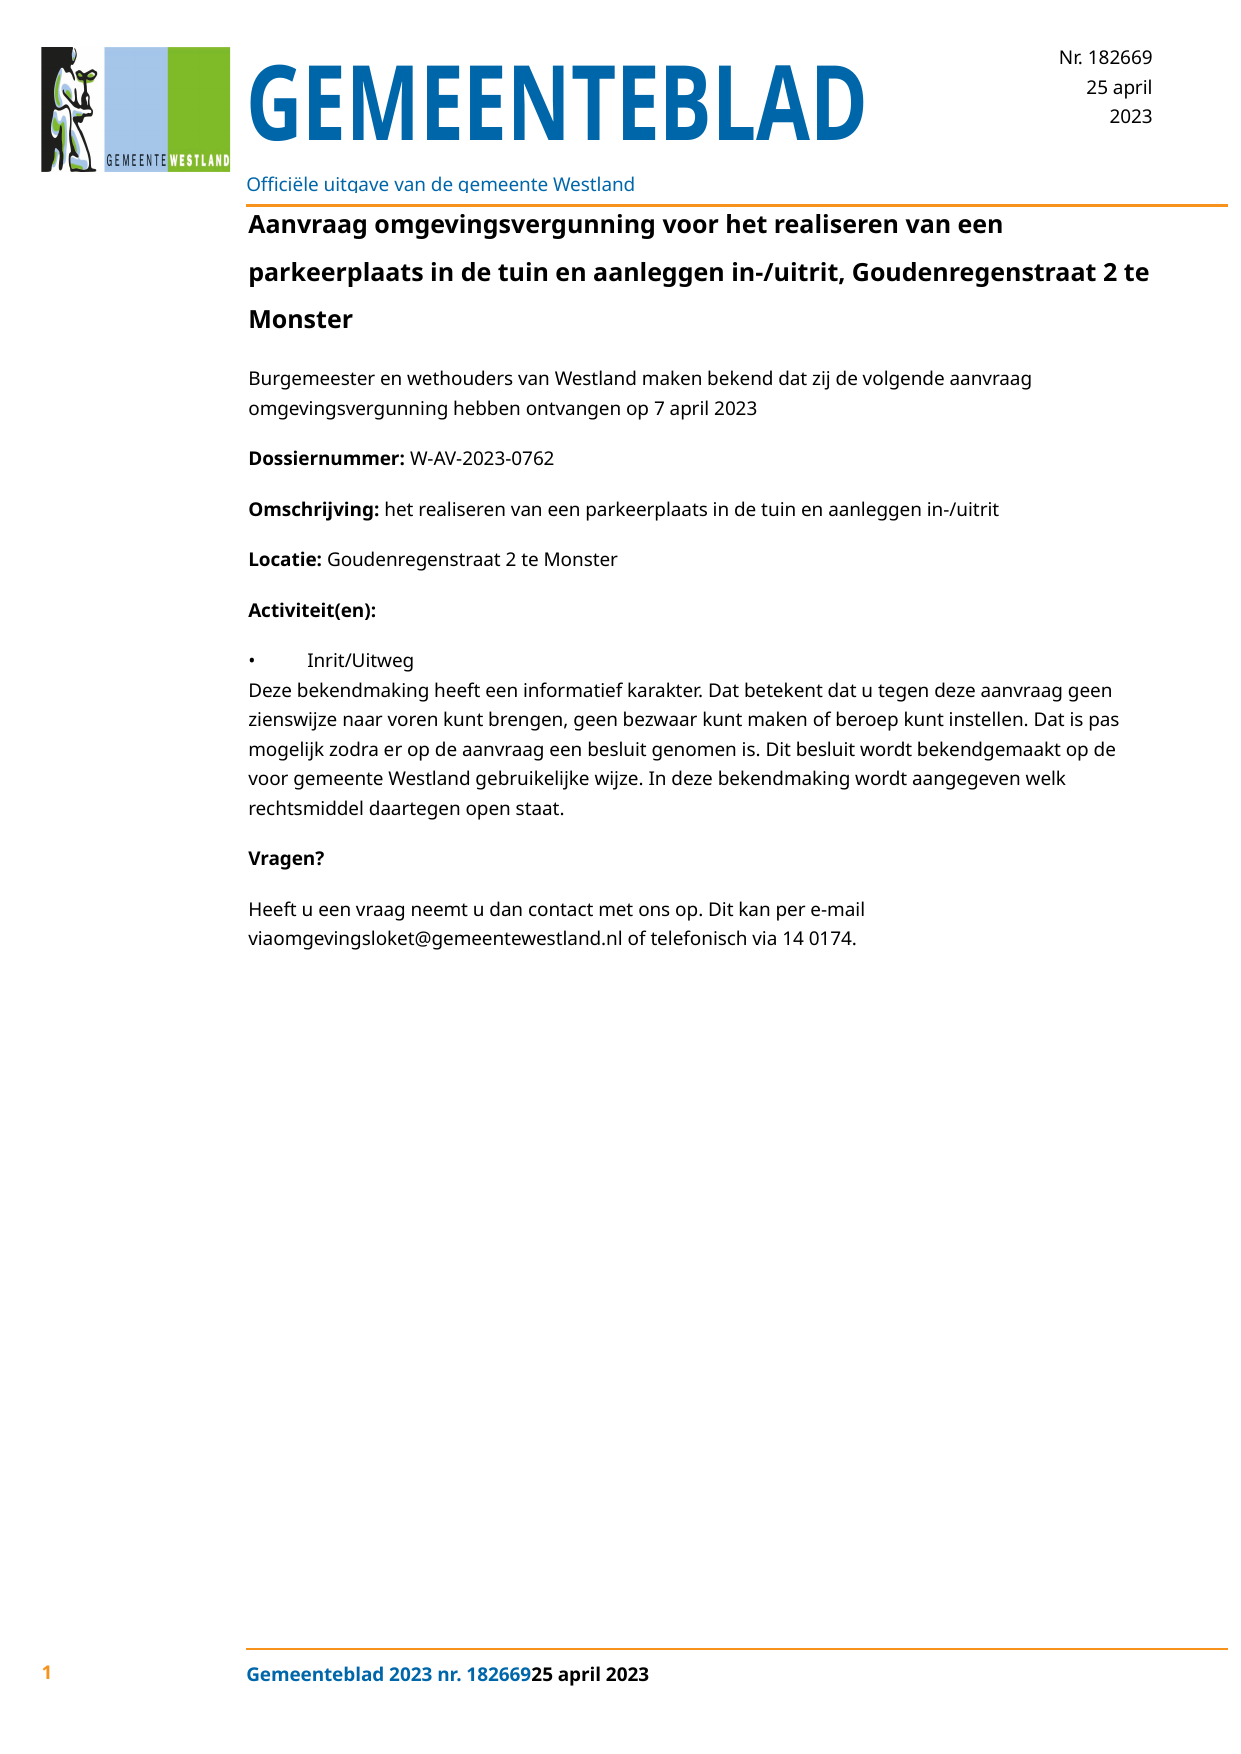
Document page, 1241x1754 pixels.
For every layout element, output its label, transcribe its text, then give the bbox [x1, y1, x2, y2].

text Omschrijving: het realiseren van een parkeerplaats in de tuin en aanleggen in-/uitrit [248, 496, 1152, 522]
text Activiteit(en): [248, 597, 1152, 622]
list Inrit/Uitweg [248, 647, 1152, 673]
text Deze bekendmaking heeft een informatief karakter. Dat betekent dat u tegen deze aanvraag geen zienswijze naar voren kunt brengen, geen bezwaar kunt maken of beroep kunt instellen. Dat is pas mogelijk zodra er op de aanvraag een besluit genomen is. Dit besluit wordt bekendgemaakt op de voor gemeente Westland gebruikelijke wijze. In deze bekendmaking wordt aangegeven welk rechtsmiddel daartegen open staat. [248, 677, 1152, 821]
text Dossiernummer: W-AV-2023-0762 [248, 446, 1152, 471]
text Vragen? [248, 846, 1152, 871]
text Burgemeester en wethouders van Westland maken bekend dat zij de volgende aanvraag omgevingsvergunning hebben ontvangen op 7 april 2023 [248, 366, 1152, 421]
picture [41, 47, 231, 172]
text Aanvraag omgevingsvergunning voor het realiseren van een parkeerplaats in de tuin en aanleggen in-/uitrit, Goudenregenstraat 2 te Monster [248, 207, 1152, 336]
text Heeft u een vraag neemt u dan contact met ons op. Dit kan per e-mail viaomgevingsloket@gemeentewestland.nl of telefonisch via 14 0174. [248, 896, 1152, 951]
text Locatie: Goudenregenstraat 2 te Monster [248, 546, 1152, 572]
